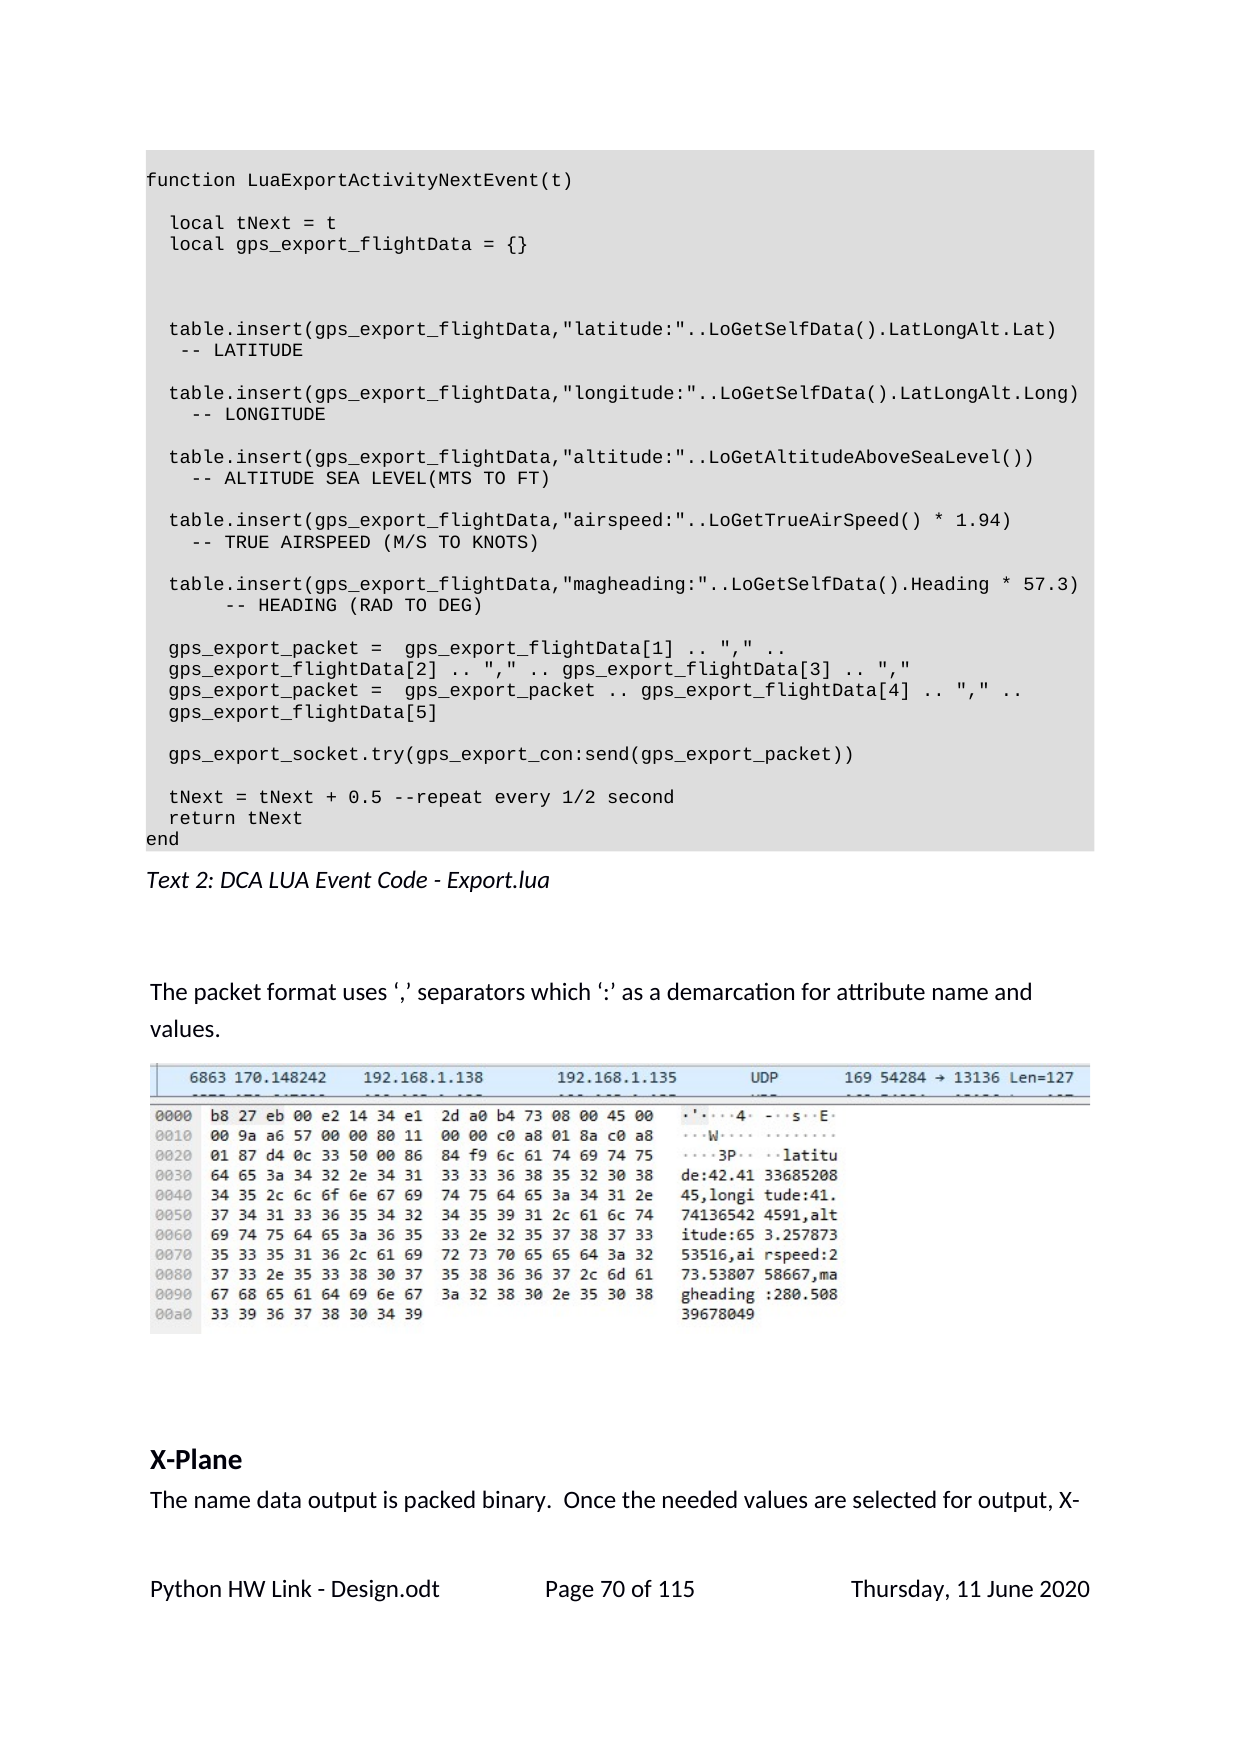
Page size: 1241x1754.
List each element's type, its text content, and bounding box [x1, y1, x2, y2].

text The packet format uses ‘,’ separators which ‘:’ as a demarcation for attribute name and values. [150, 976, 1090, 1043]
text Text 2: DCA LUA Event Code - Export.lua [146, 852, 1094, 894]
subtitle X-Plane [150, 1441, 1090, 1476]
picture [150, 1063, 1091, 1334]
text The name data output is packed binary. Once the needed values are selected for output, X- [150, 1485, 1090, 1515]
